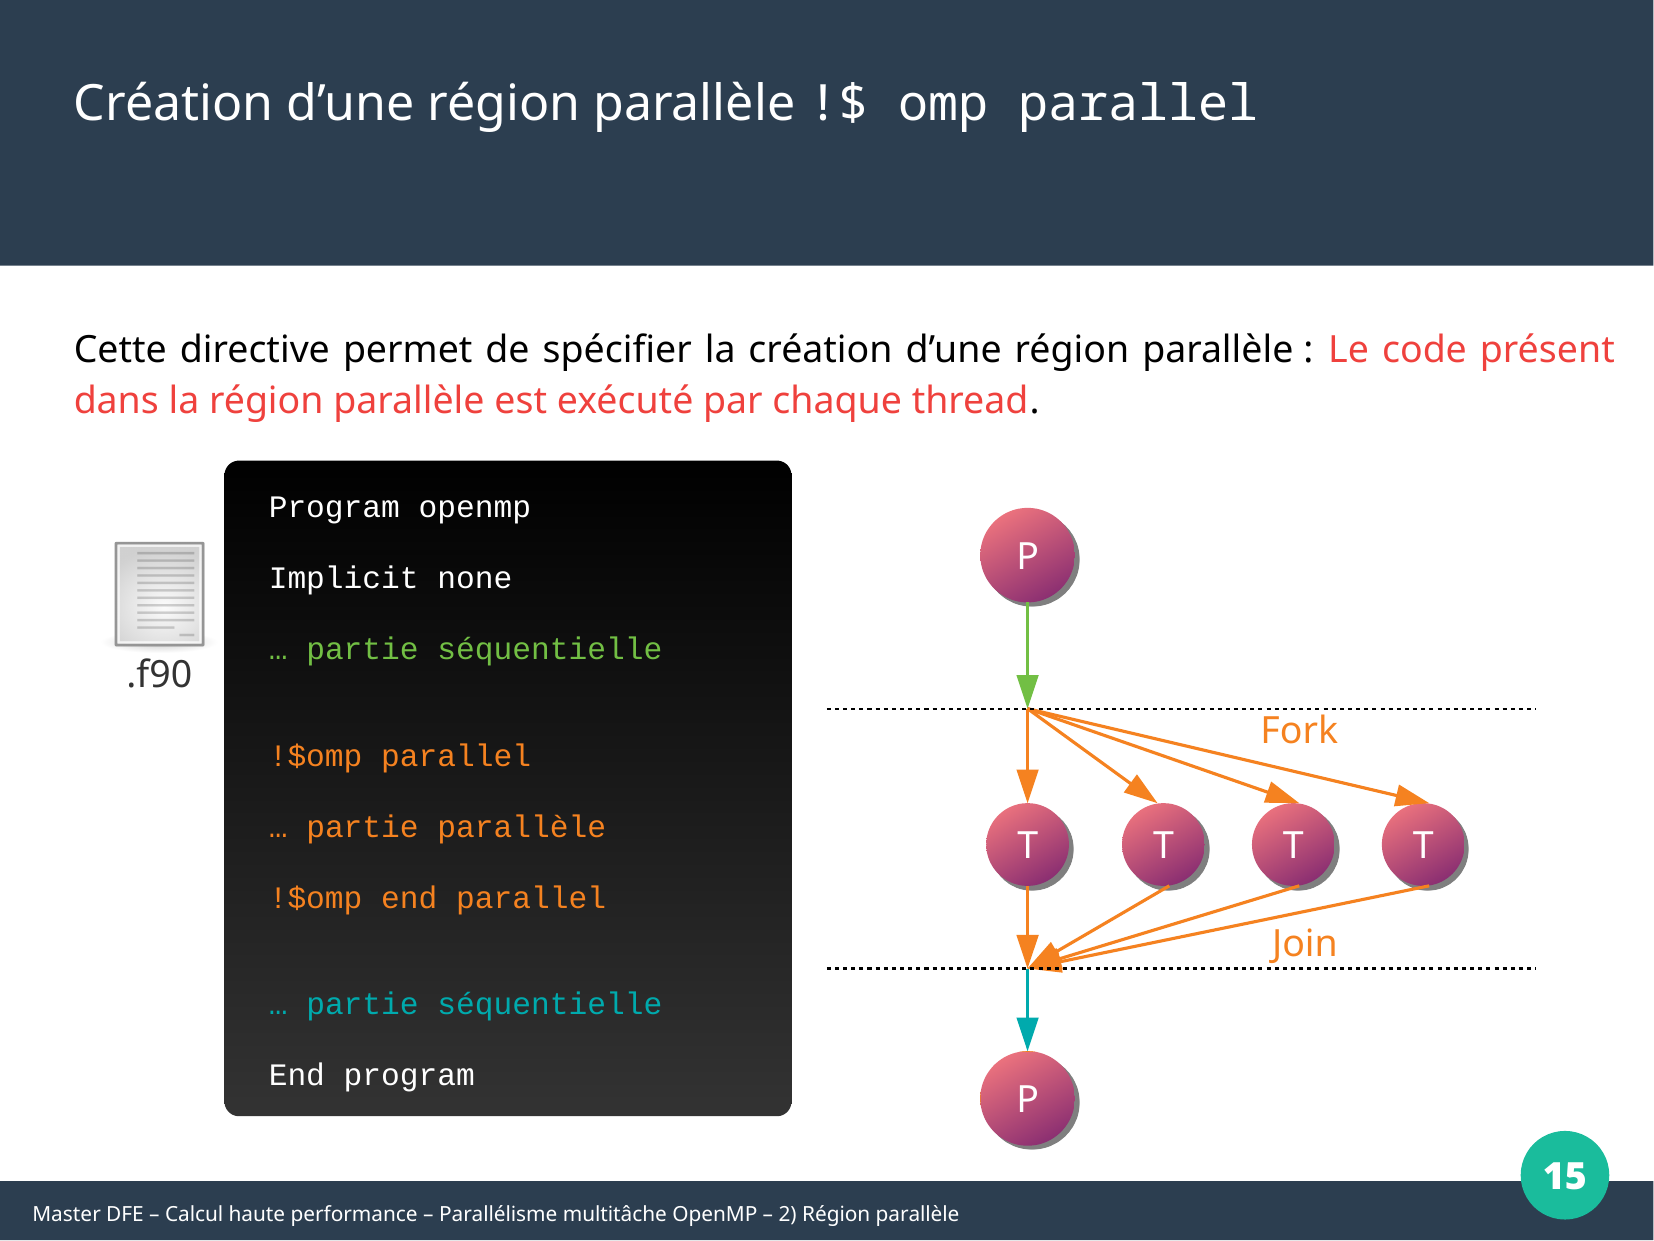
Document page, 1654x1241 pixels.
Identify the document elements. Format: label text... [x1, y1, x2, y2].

text_box Création d’une région parallèle !$ omp parallel [59, 59, 1477, 142]
text_box [224, 460, 792, 1117]
text_box .f90 [82, 640, 237, 706]
text_box Master DFE – Calcul haute performance – Parallélisme multitâche OpenMP – 2) Région parallèle [17, 1191, 1436, 1235]
text_box T [1122, 803, 1205, 886]
text_box Program openmp Implicit none … partie séquentielle !$omp parallel … partie parallèle !$omp end parallel … partie séquentielle End program [254, 484, 745, 1103]
text_box P [980, 507, 1075, 603]
text_box Fork [1145, 696, 1453, 762]
text_box P [980, 1051, 1075, 1146]
text_box Join [1151, 908, 1459, 975]
text_box T [1381, 803, 1465, 886]
text_box T [1251, 803, 1335, 886]
picture [100, 537, 219, 640]
text_box Cette directive permet de spécifier la création d’une région parallèle : Le code présent dans la région parallèle est exécuté par chaque thread. [59, 314, 1630, 584]
text_box T [986, 803, 1069, 886]
